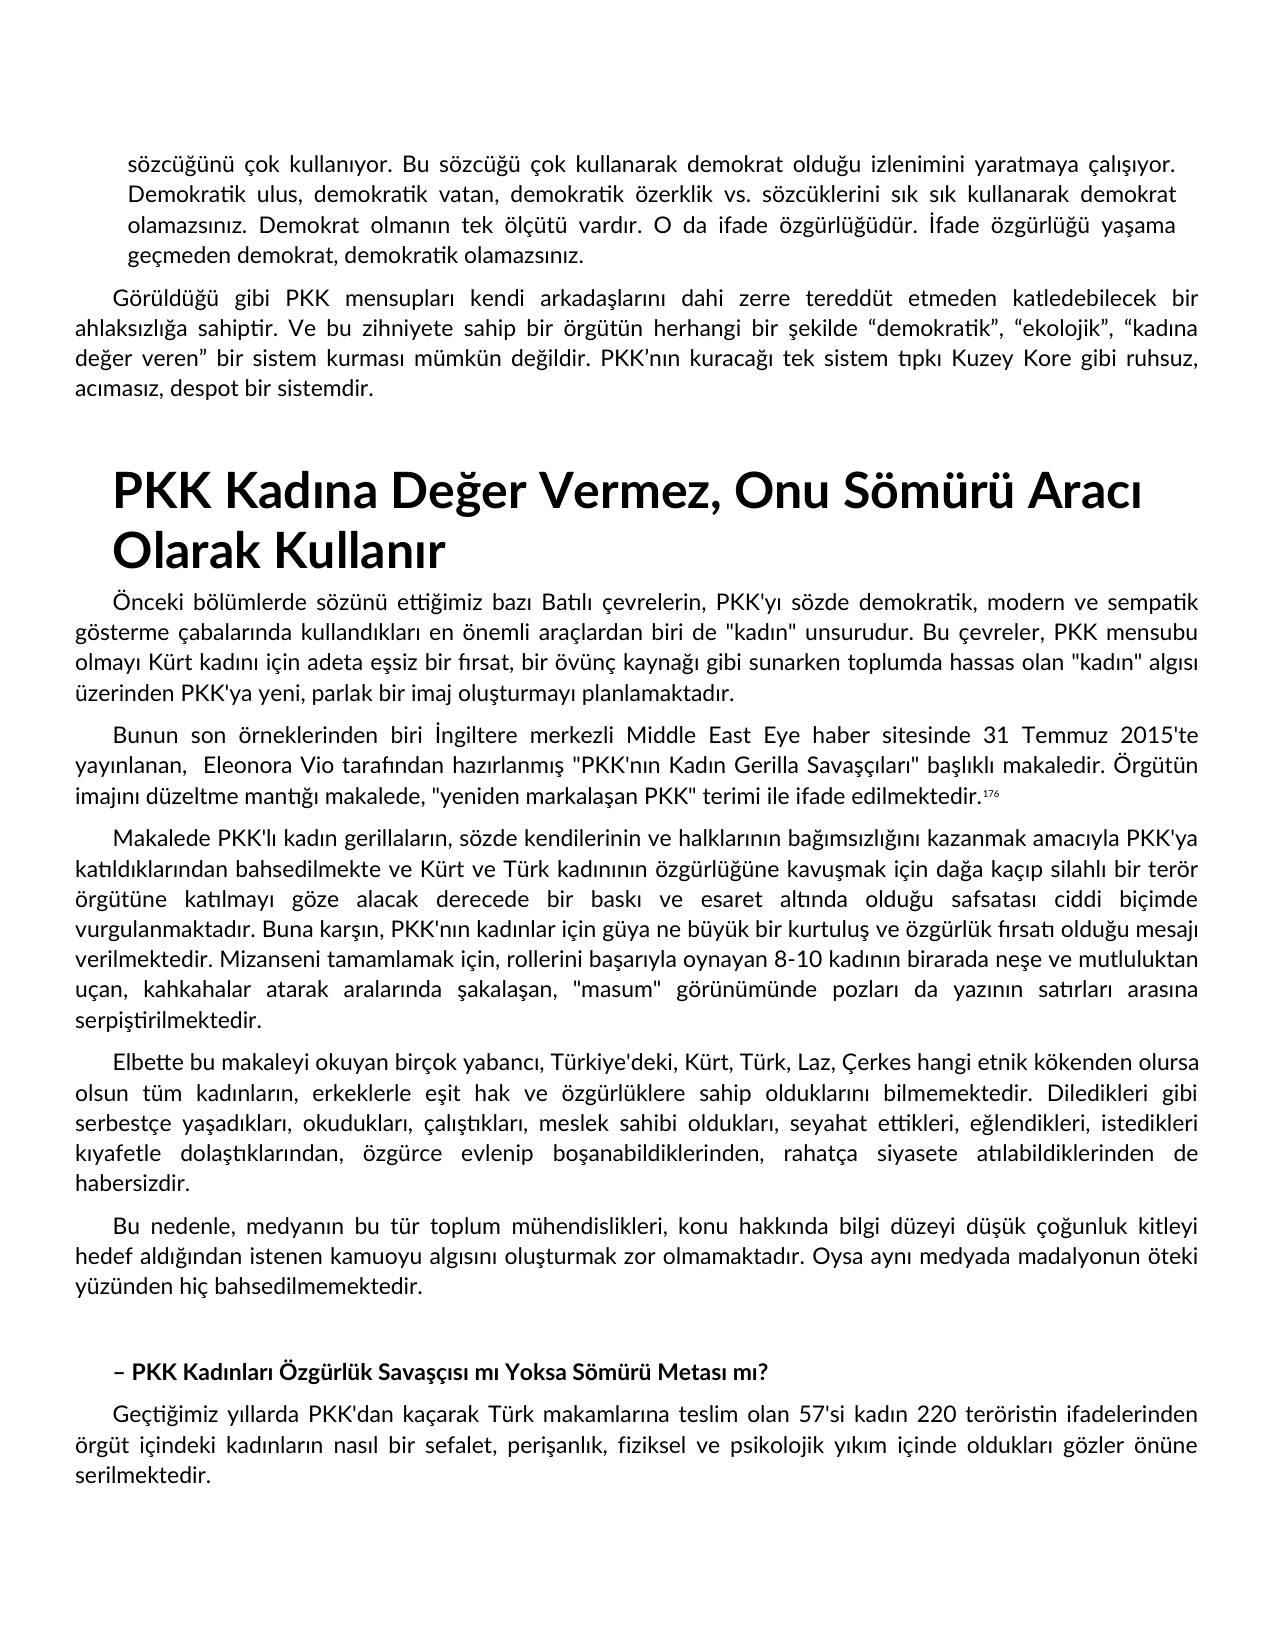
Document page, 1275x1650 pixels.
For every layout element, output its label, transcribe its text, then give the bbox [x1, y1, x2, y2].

text Bu nedenle, medyanın bu tür toplum mühendislikleri, konu hakkında bilgi düzeyi düşük çoğunluk kitleyi hedef aldığından istenen kamuoyu algısını oluşturmak zor olmamaktadır. Oysa aynı medyada madalyonun öteki yüzünden hiç bahsedilmemektedir. [75, 1212, 1200, 1299]
text Makalede PKK'lı kadın gerillaların, sözde kendilerinin ve halklarının bağımsızlığını kazanmak amacıyla PKK'ya katıldıklarından bahsedilmekte ve Kürt ve Türk kadınının özgürlüğüne kavuşmak için dağa kaçıp silahlı bir terör örgütüne katılmayı göze alacak derecede bir baskı ve esaret altında olduğu safsatası ciddi biçimde vurgulanmaktadır. Buna karşın, PKK'nın kadınlar için güya ne büyük bir kurtuluş ve özgürlük fırsatı olduğu mesajı verilmektedir. Mizanseni tamamlamak için, rollerini başarıyla oynayan 8-10 kadının birarada neşe ve mutluluktan uçan, kahkahalar atarak aralarında şakalaşan, "masum" görünümünde pozları da yazının satırları arasına serpiştirilmektedir. [75, 824, 1200, 1033]
text Önceki bölümlerde sözünü ettiğimiz bazı Batılı çevrelerin, PKK'yı sözde demokratik, modern ve sempatik gösterme çabalarında kullandıkları en önemli araçlardan biri de "kadın" unsurudur. Bu çevreler, PKK mensubu olmayı Kürt kadını için adeta eşsiz bir fırsat, bir övünç kaynağı gibi sunarken toplumda hassas olan "kadın" algısı üzerinden PKK'ya yeni, parlak bir imaj oluşturmayı planlamaktadır. [75, 588, 1200, 706]
text Geçtiğimiz yıllarda PKK'dan kaçarak Türk makamlarına teslim olan 57'si kadın 220 teröristin ifadelerinden örgüt içindeki kadınların nasıl bir sefalet, perişanlık, fiziksel ve psikolojik yıkım içinde oldukları gözler önüne serilmektedir. [75, 1400, 1200, 1488]
text Görüldüğü gibi PKK mensupları kendi arkadaşlarını dahi zerre tereddüt etmeden katledebilecek bir ahlaksızlığa sahiptir. Ve bu zihniyete sahip bir örgütün herhangi bir şekilde “demokratik”, “ekolojik”, “kadına değer veren” bir sistem kurması mümkün değildir. PKK’nın kuracağı tek sistem tıpkı Kuzey Kore gibi ruhsuz, acımasız, despot bir sistemdir. [75, 283, 1200, 401]
subtitle PKK Kadına Değer Vermez, Onu Sömürü Aracı Olarak Kullanır [112, 459, 1200, 579]
text Elbette bu makaleyi okuyan birçok yabancı, Türkiye'deki, Kürt, Türk, Laz, Çerkes hangi etnik kökenden olursa olsun tüm kadınların, erkeklerle eşit hak ve özgürlüklere sahip olduklarını bilmemektedir. Diledikleri gibi serbestçe yaşadıkları, okudukları, çalıştıkları, meslek sahibi oldukları, seyahat ettikleri, eğlendikleri, istedikleri kıyafetle dolaştıklarından, özgürce evlenip boşanabildiklerinden, rahatça siyasete atılabildiklerinden de habersizdir. [75, 1048, 1200, 1196]
text sözcüğünü çok kullanıyor. Bu sözcüğü çok kullanarak demokrat olduğu izlenimini yaratmaya çalışıyor. Demokratik ulus, demokratik vatan, demokratik özerklik vs. sözcüklerini sık sık kullanarak demokrat olamazsınız. Demokrat olmanın tek ölçütü vardır. O da ifade özgürlüğüdür. İfade özgürlüğü yaşama geçmeden demokrat, demokratik olamazsınız. [127, 150, 1177, 268]
text Bunun son örneklerinden biri İngiltere merkezli Middle East Eye haber sitesinde 31 Temmuz 2015'te yayınlanan, Eleonora Vio tarafından hazırlanmış "PKK'nın Kadın Gerilla Savaşçıları" başlıklı makaledir. Örgütün imajını düzeltme mantığı makalede, "yeniden markalaşan PKK" terimi ile ifade edilmektedir.176 [75, 721, 1200, 809]
text – PKK Kadınları Özgürlük Savaşçısı mı Yoksa Sömürü Metası mı? [75, 1357, 1200, 1385]
